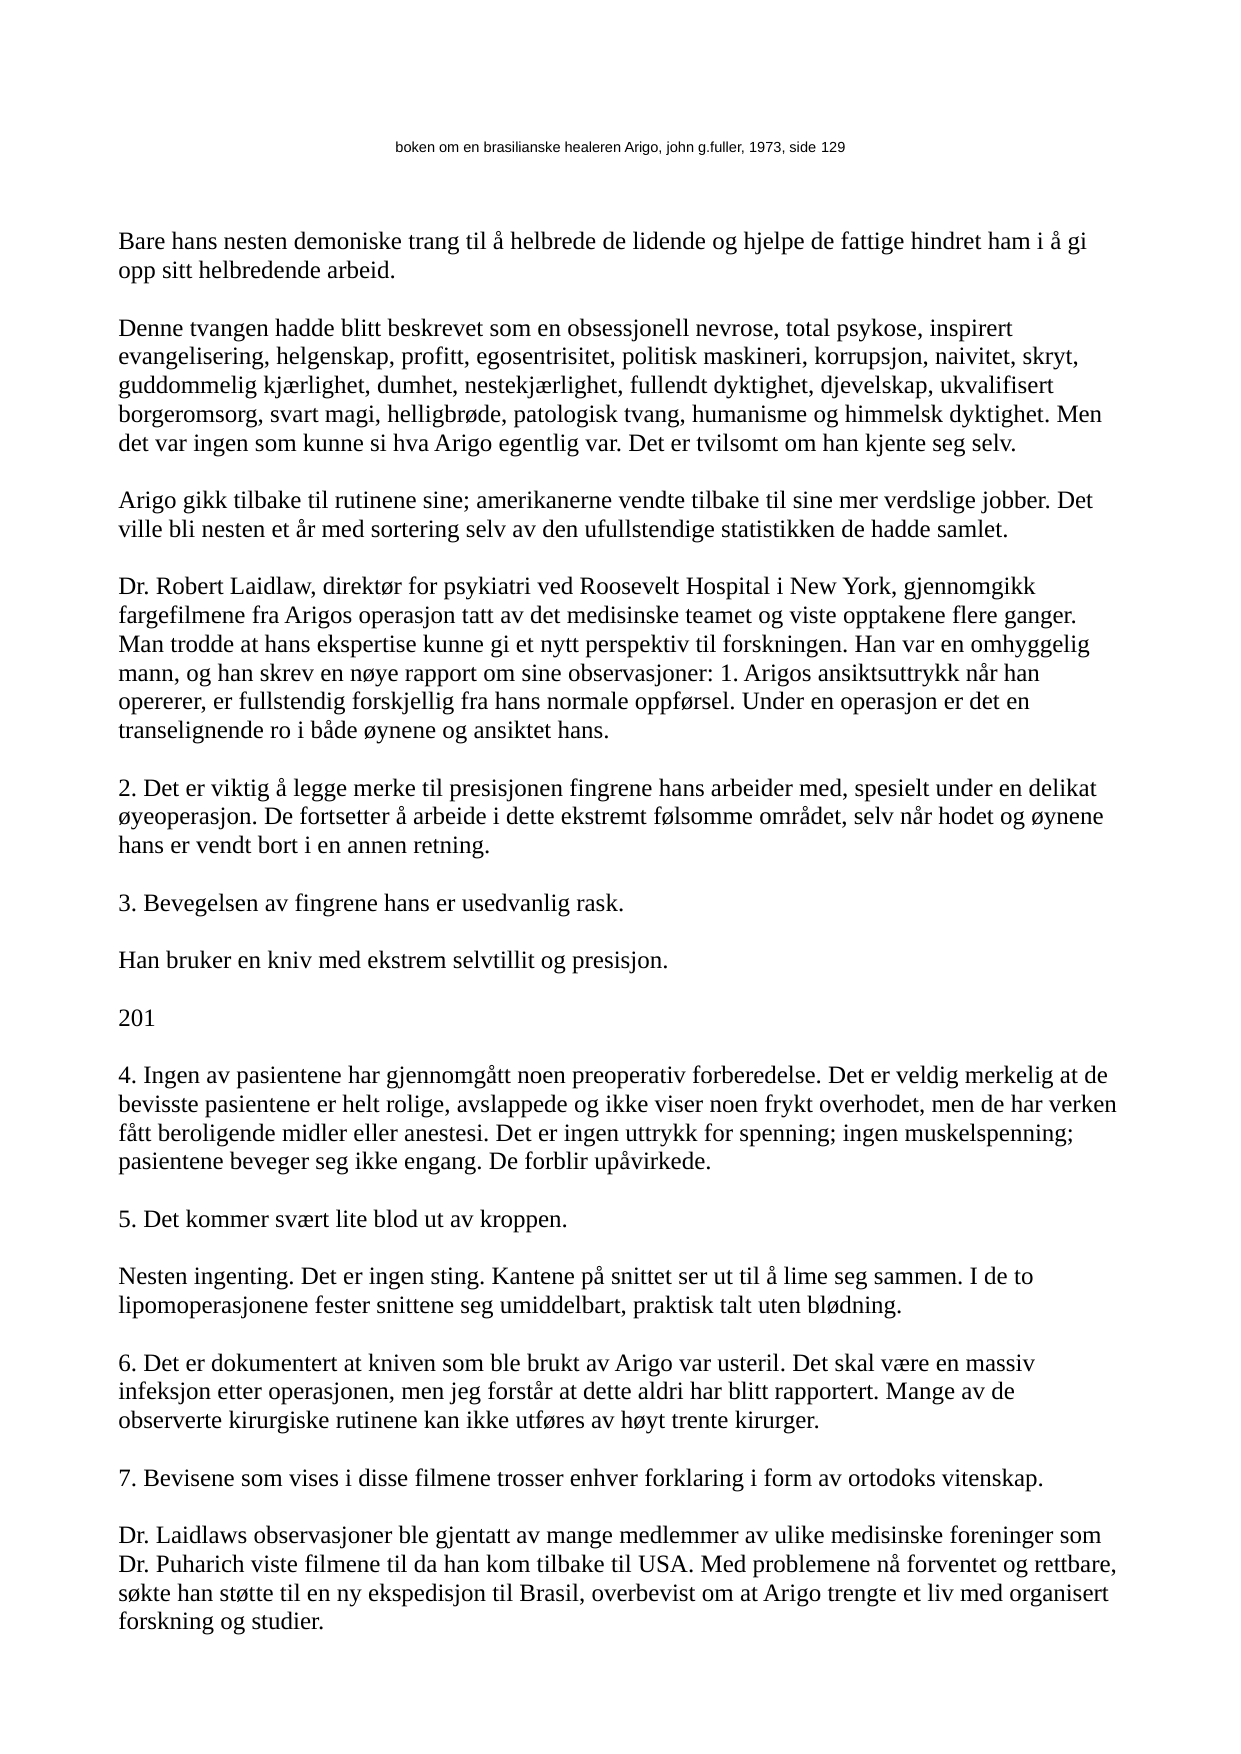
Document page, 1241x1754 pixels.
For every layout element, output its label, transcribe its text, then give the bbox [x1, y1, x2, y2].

text 7. Bevisene som vises i disse filmene trosser enhver forklaring i form av ortodoks vitenskap. [118, 1463, 1122, 1491]
text Dr. Robert Laidlaw, direktør for psykiatri ved Roosevelt Hospital i New York, gjennomgikk fargefilmene fra Arigos operasjon tatt av det medisinske teamet og viste opptakene flere ganger. Man trodde at hans ekspertise kunne gi et nytt perspektiv til forskningen. Han var en omhyggelig mann, og han skrev en nøye rapport om sine observasjoner: 1. Arigos ansiktsuttrykk når han opererer, er fullstendig forskjellig fra hans normale oppførsel. Under en operasjon er det en transelignende ro i både øynene og ansiktet hans. [118, 571, 1122, 744]
text 3. Bevegelsen av fingrene hans er usedvanlig rask. [118, 888, 1122, 916]
text Nesten ingenting. Det er ingen sting. Kantene på snittet ser ut til å lime seg sammen. I de to lipomoperasjonene fester snittene seg umiddelbart, praktisk talt uten blødning. [118, 1261, 1122, 1319]
text 201 [118, 1003, 1122, 1031]
text Dr. Laidlaws observasjoner ble gjentatt av mange medlemmer av ulike medisinske foreninger som Dr. Puharich viste filmene til da han kom tilbake til USA. Med problemene nå forventet og rettbare, søkte han støtte til en ny ekspedisjon til Brasil, overbevist om at Arigo trengte et liv med organisert forskning og studier. [118, 1520, 1122, 1635]
text Arigo gikk tilbake til rutinene sine; amerikanerne vendte tilbake til sine mer verdslige jobber. Det ville bli nesten et år med sortering selv av den ufullstendige statistikken de hadde samlet. [118, 485, 1122, 543]
text 6. Det er dokumentert at kniven som ble brukt av Arigo var usteril. Det skal være en massiv infeksjon etter operasjonen, men jeg forstår at dette aldri har blitt rapportert. Mange av de observerte kirurgiske rutinene kan ikke utføres av høyt trente kirurger. [118, 1348, 1122, 1434]
text Denne tvangen hadde blitt beskrevet som en obsessjonell nevrose, total psykose, inspirert evangelisering, helgenskap, profitt, egosentrisitet, politisk maskineri, korrupsjon, naivitet, skryt, guddommelig kjærlighet, dumhet, nestekjærlighet, fullendt dyktighet, djevelskap, ukvalifisert borgeromsorg, svart magi, helligbrøde, patologisk tvang, humanisme og himmelsk dyktighet. Men det var ingen som kunne si hva Arigo egentlig var. Det er tvilsomt om han kjente seg selv. [118, 313, 1122, 456]
text 2. Det er viktig å legge merke til presisjonen fingrene hans arbeider med, spesielt under en delikat øyeoperasjon. De fortsetter å arbeide i dette ekstremt følsomme området, selv når hodet og øynene hans er vendt bort i en annen retning. [118, 773, 1122, 859]
text Bare hans nesten demoniske trang til å helbrede de lidende og hjelpe de fattige hindret ham i å gi opp sitt helbredende arbeid. [118, 226, 1122, 284]
text 5. Det kommer svært lite blod ut av kroppen. [118, 1204, 1122, 1233]
text 4. Ingen av pasientene har gjennomgått noen preoperativ forberedelse. Det er veldig merkelig at de bevisste pasientene er helt rolige, avslappede og ikke viser noen frykt overhodet, men de har verken fått beroligende midler eller anestesi. Det er ingen uttrykk for spenning; ingen muskelspenning; pasientene beveger seg ikke engang. De forblir upåvirkede. [118, 1060, 1122, 1175]
text Han bruker en kniv med ekstrem selvtillit og presisjon. [118, 945, 1122, 974]
